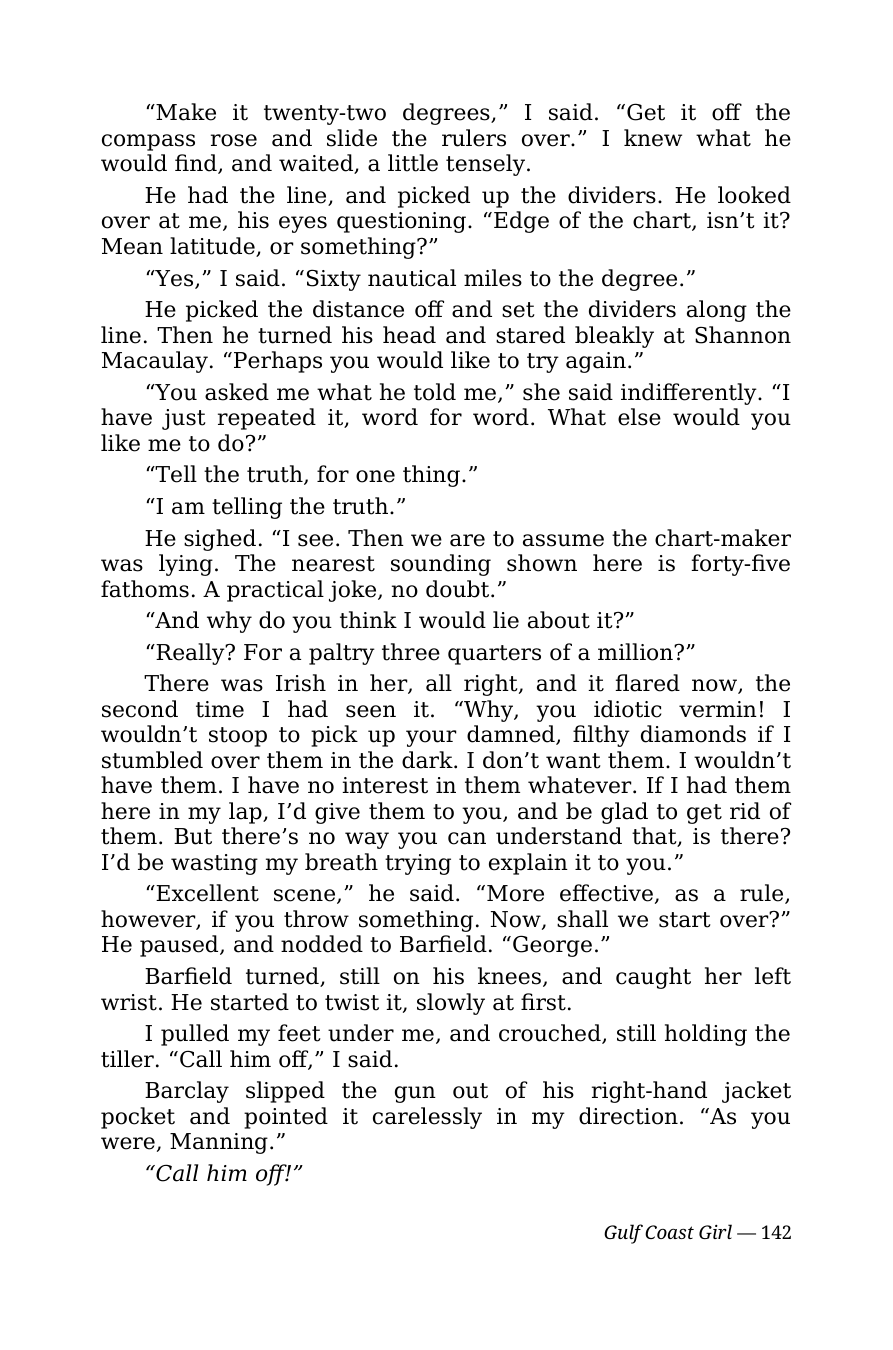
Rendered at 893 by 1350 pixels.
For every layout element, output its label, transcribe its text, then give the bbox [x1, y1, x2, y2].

text “Make it twenty-two degrees,” I said. “Get it off the compass rose and slide the rulers over.” I knew what he would find, and waited, a little tensely. [101, 101, 792, 177]
text I pulled my feet under me, and crouched, still holding the tiller. “Call him off,” I said. [101, 1021, 792, 1072]
text “Excellent scene,” he said. “More effective, as a rule, however, if you throw something. Now, shall we start over?” He paused, and nodded to Barfield. “George.” [101, 882, 792, 958]
text He sighed. “I see. Then we are to assume the chart-maker was lying. The nearest sounding shown here is forty-five fathoms. A practical joke, no doubt.” [101, 526, 792, 602]
text “Call him off!” [101, 1161, 792, 1186]
text “Yes,” I said. “Sixty nautical miles to the degree.” [101, 266, 792, 291]
text “Really? For a paltry three quarters of a million?” [101, 640, 792, 665]
text He had the line, and picked up the dividers. He looked over at me, his eyes questioning. “Edge of the chart, isn’t it? Mean latitude, or something?” [101, 183, 792, 260]
text “Tell the truth, for one thing.” [101, 462, 792, 488]
text Barfield turned, still on his knees, and caught her left wrist. He started to twist it, slowly at first. [101, 964, 792, 1015]
text “And why do you think I would lie about it?” [101, 608, 792, 634]
text There was Irish in her, all right, and it flared now, the second time I had seen it. “Why, you idiotic vermin! I wouldn’t stoop to pick up your damned, filthy diamonds if I stumbled over them in the dark. I don’t want them. I wouldn’t have them. I have no interest in them whatever. If I had them here in my lap, I’d give them to you, and be glad to get rid of them. But there’s no way you can understand that, is there? I’d be wasting my breath trying to explain it to you.” [101, 671, 792, 876]
text Barclay slipped the gun out of his right-hand jacket pocket and pointed it carelessly in my direction. “As you were, Manning.” [101, 1078, 792, 1155]
text He picked the distance off and set the dividers along the line. Then he turned his head and stared bleakly at Shannon Macaulay. “Perhaps you would like to try again.” [101, 297, 792, 374]
text “I am telling the truth.” [101, 494, 792, 519]
text “You asked me what he told me,” she said indifferently. “I have just repeated it, word for word. What else would you like me to do?” [101, 380, 792, 456]
